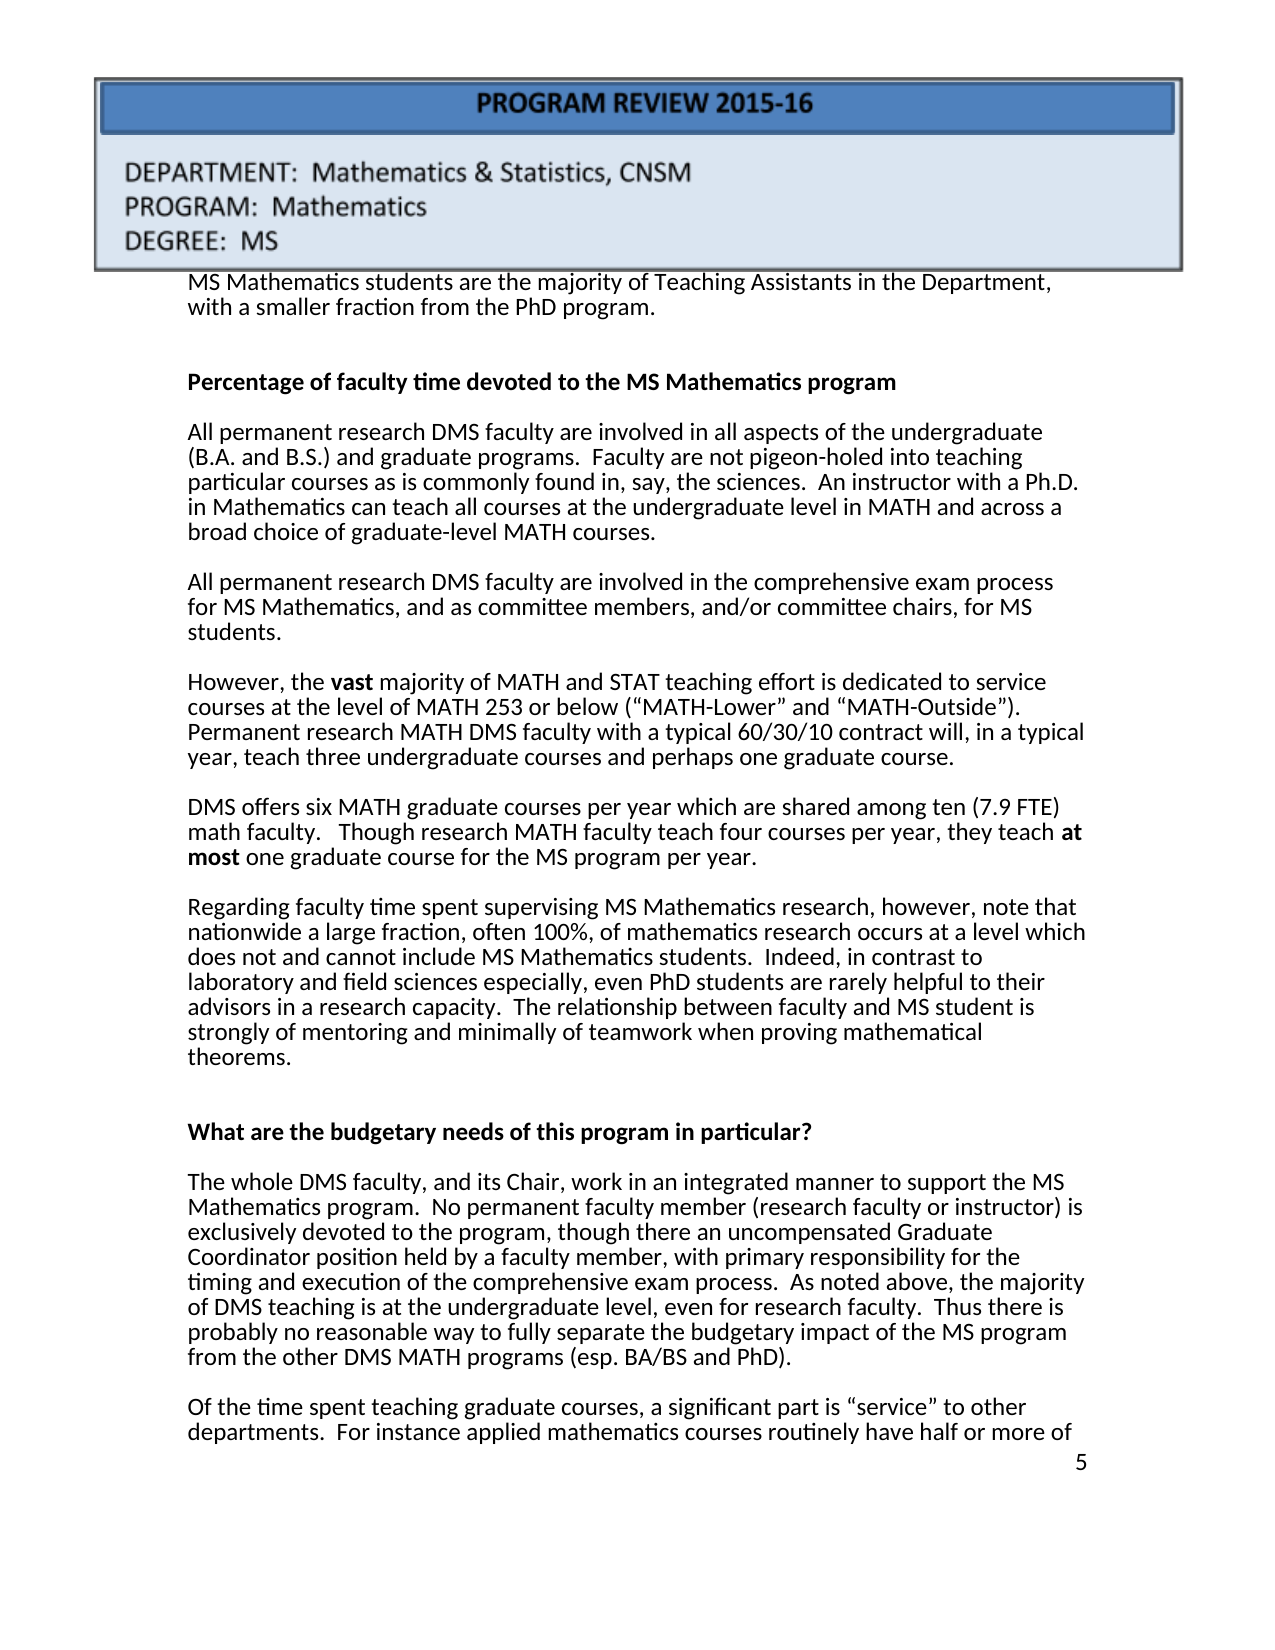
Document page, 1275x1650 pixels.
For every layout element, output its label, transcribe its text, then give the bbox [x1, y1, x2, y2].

list DMS offers six MATH graduate courses per year which are shared among ten (7.9 FTE) math faculty. Though research MATH faculty teach four courses per year, they teach at most one graduate course for the MS program per year. [187, 797, 1087, 872]
text Percentage of faculty time devoted to the MS Mathematics program [187, 372, 1087, 397]
picture [93, 77, 1184, 272]
list However, the vast majority of MATH and STAT teaching effort is dedicated to service courses at the level of MATH 253 or below (“MATH-Lower” and “MATH-Outside”). Permanent research MATH DMS faculty with a typical 60/30/10 contract will, in a typical year, teach three undergraduate courses and perhaps one graduate course. [187, 672, 1087, 772]
list MS Mathematics students are the majority of Teaching Assistants in the Department, with a smaller fraction from the PhD program. [187, 272, 1087, 322]
list All permanent research DMS faculty are involved in the comprehensive exam process for MS Mathematics, and as committee members, and/or committee chairs, for MS students. [187, 572, 1087, 647]
list The whole DMS faculty, and its Chair, work in an integrated manner to support the MS Mathematics program. No permanent faculty member (research faculty or instructor) is exclusively devoted to the program, though there an uncompensated Graduate Coordinator position held by a faculty member, with primary responsibility for the timing and execution of the comprehensive exam process. As noted above, the majority of DMS teaching is at the undergraduate level, even for research faculty. Thus there is probably no reasonable way to fully separate the budgetary impact of the MS program from the other DMS MATH programs (esp. BA/BS and PhD). [187, 1172, 1087, 1372]
text Regarding faculty time spent supervising MS Mathematics research, however, note that nationwide a large fraction, often 100%, of mathematics research occurs at a level which does not and cannot include MS Mathematics students. Indeed, in contrast to laboratory and field sciences especially, even PhD students are rarely helpful to their advisors in a research capacity. The relationship between faculty and MS student is strongly of mentoring and minimally of teamwork when proving mathematical theorems. [187, 897, 1087, 1072]
list All permanent research DMS faculty are involved in all aspects of the undergraduate (B.A. and B.S.) and graduate programs. Faculty are not pigeon-holed into teaching particular courses as is commonly found in, say, the sciences. An instructor with a Ph.D. in Mathematics can teach all courses at the undergraduate level in MATH and across a broad choice of graduate-level MATH courses. [187, 422, 1087, 547]
list What are the budgetary needs of this program in particular? [187, 1122, 1087, 1147]
list Of the time spent teaching graduate courses, a significant part is “service” to other departments. For instance applied mathematics courses routinely have half or more of [187, 1397, 1087, 1447]
